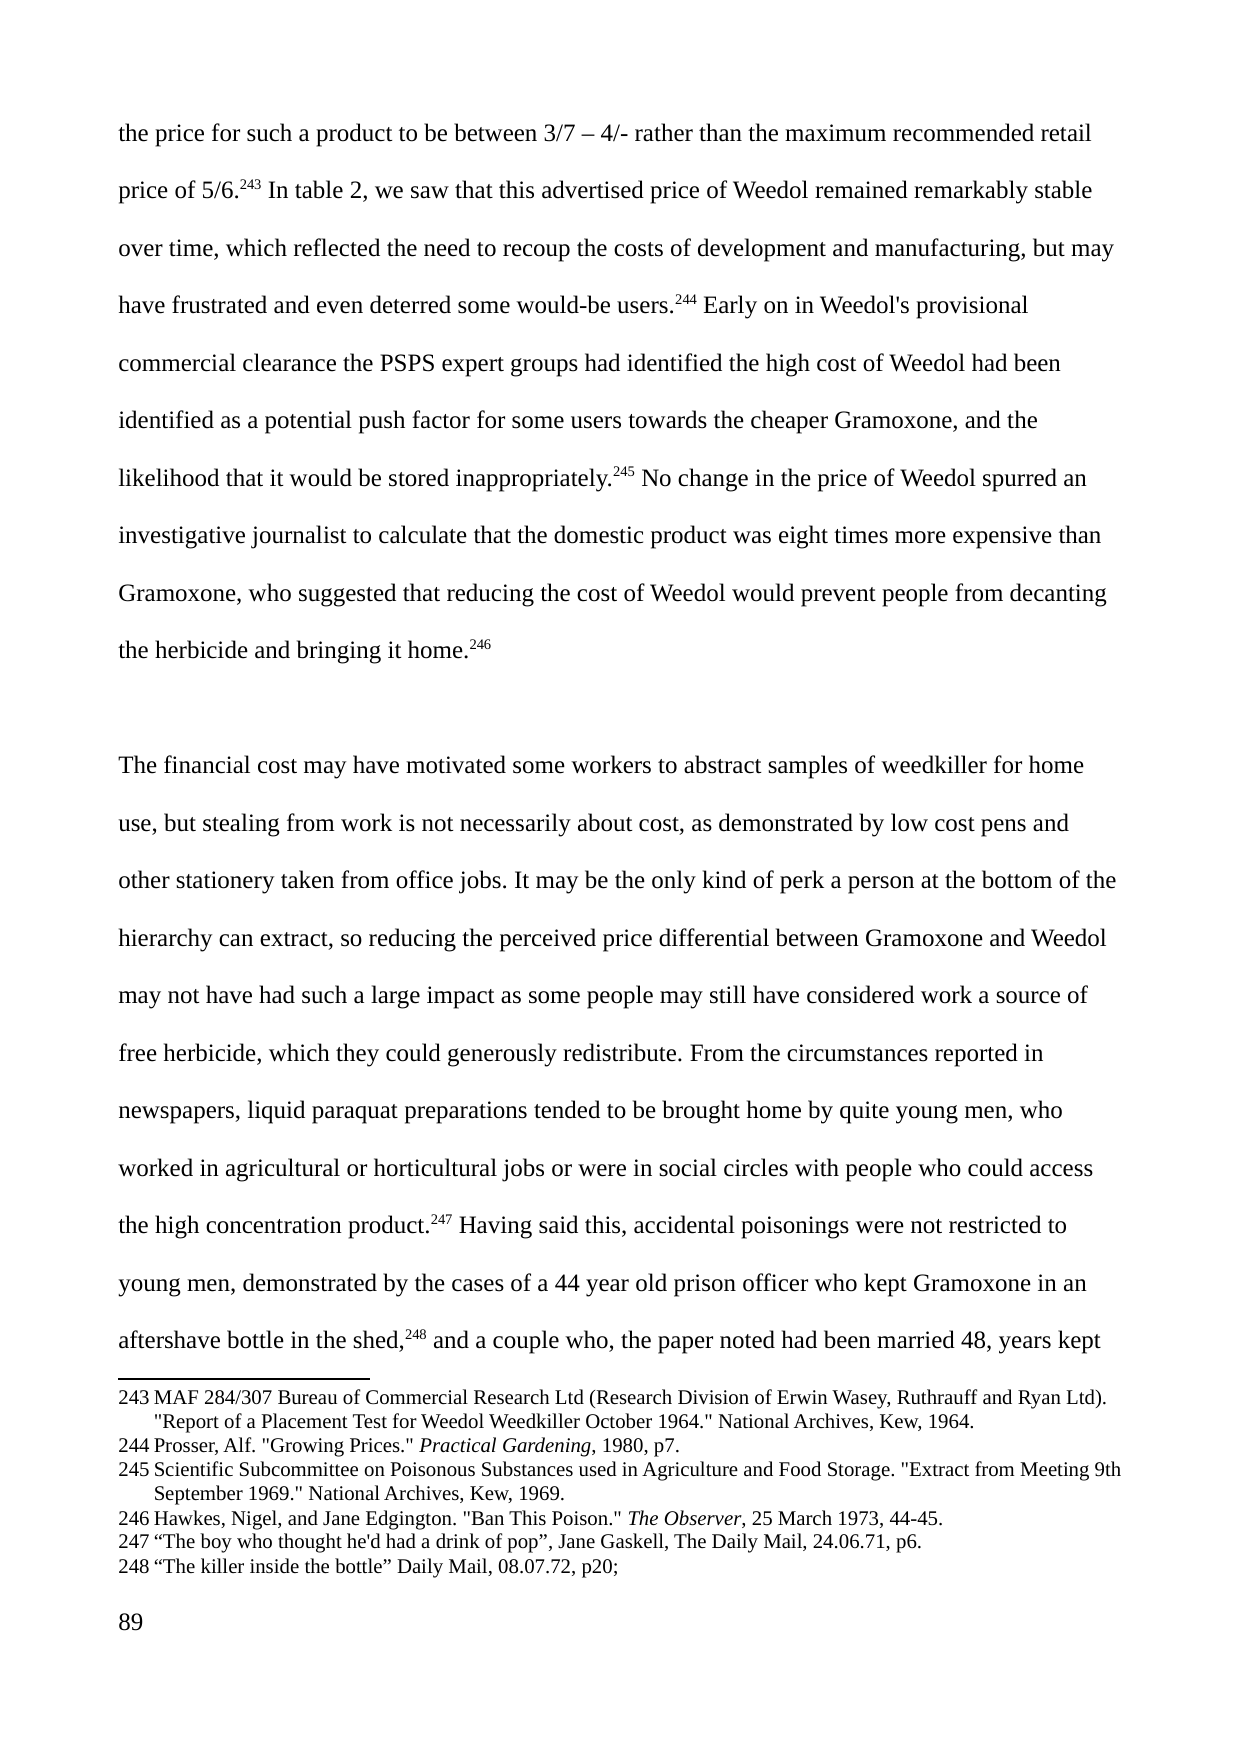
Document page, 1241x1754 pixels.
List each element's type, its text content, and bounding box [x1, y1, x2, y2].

text MAF 284/307 Bureau of Commercial Research Ltd (Research Division of Erwin Wasey, Ruthrauff and Ryan Ltd). "Report of a Placement Test for Weedol Weedkiller October 1964." National Archives, Kew, 1964. [118, 1385, 1122, 1433]
text Hawkes, Nigel, and Jane Edgington. "Ban This Poison." The Observer, 25 March 1973, 44-45. [118, 1505, 1122, 1529]
text “The killer inside the bottle” Daily Mail, 08.07.72, p20; [118, 1553, 1122, 1578]
text the price for such a product to be between 3/7 – 4/- rather than the maximum recommended retail price of 5/6. In table 2, we saw that this advertised price of Weedol remained remarkably stable over time, which reflected the need to recoup the costs of development and manufacturing, but may have frustrated and even deterred some would-be users. Early on in Weedol's provisional commercial clearance the PSPS expert groups had identified the high cost of Weedol had been identified as a potential push factor for some users towards the cheaper Gramoxone, and the likelihood that it would be stored inappropriately. No change in the price of Weedol spurred an investigative journalist to calculate that the domestic product was eight times more expensive than Gramoxone, who suggested that reducing the cost of Weedol would prevent people from decanting the herbicide and bringing it home. [118, 118, 1122, 664]
text Scientific Subcommittee on Poisonous Substances used in Agriculture and Food Storage. "Extract from Meeting 9th September 1969." National Archives, Kew, 1969. [118, 1457, 1122, 1505]
text Prosser, Alf. "Growing Prices." Practical Gardening, 1980, p7. [118, 1433, 1122, 1457]
text “The boy who thought he'd had a drink of pop”, Jane Gaskell, The Daily Mail, 24.06.71, p6. [118, 1529, 1122, 1553]
text The financial cost may have motivated some workers to abstract samples of weedkiller for home use, but stealing from work is not necessarily about cost, as demonstrated by low cost pens and other stationery taken from office jobs. It may be the only kind of perk a person at the bottom of the hierarchy can extract, so reducing the perceived price differential between Gramoxone and Weedol may not have had such a large impact as some people may still have considered work a source of free herbicide, which they could generously redistribute. From the circumstances reported in newspapers, liquid paraquat preparations tended to be brought home by quite young men, who worked in agricultural or horticultural jobs or were in social circles with people who could access the high concentration product. Having said this, accidental poisonings were not restricted to young men, demonstrated by the cases of a 44 year old prison officer who kept Gramoxone in an aftershave bottle in the shed, and a couple who, the paper noted had been married 48, years kept [118, 751, 1122, 1354]
